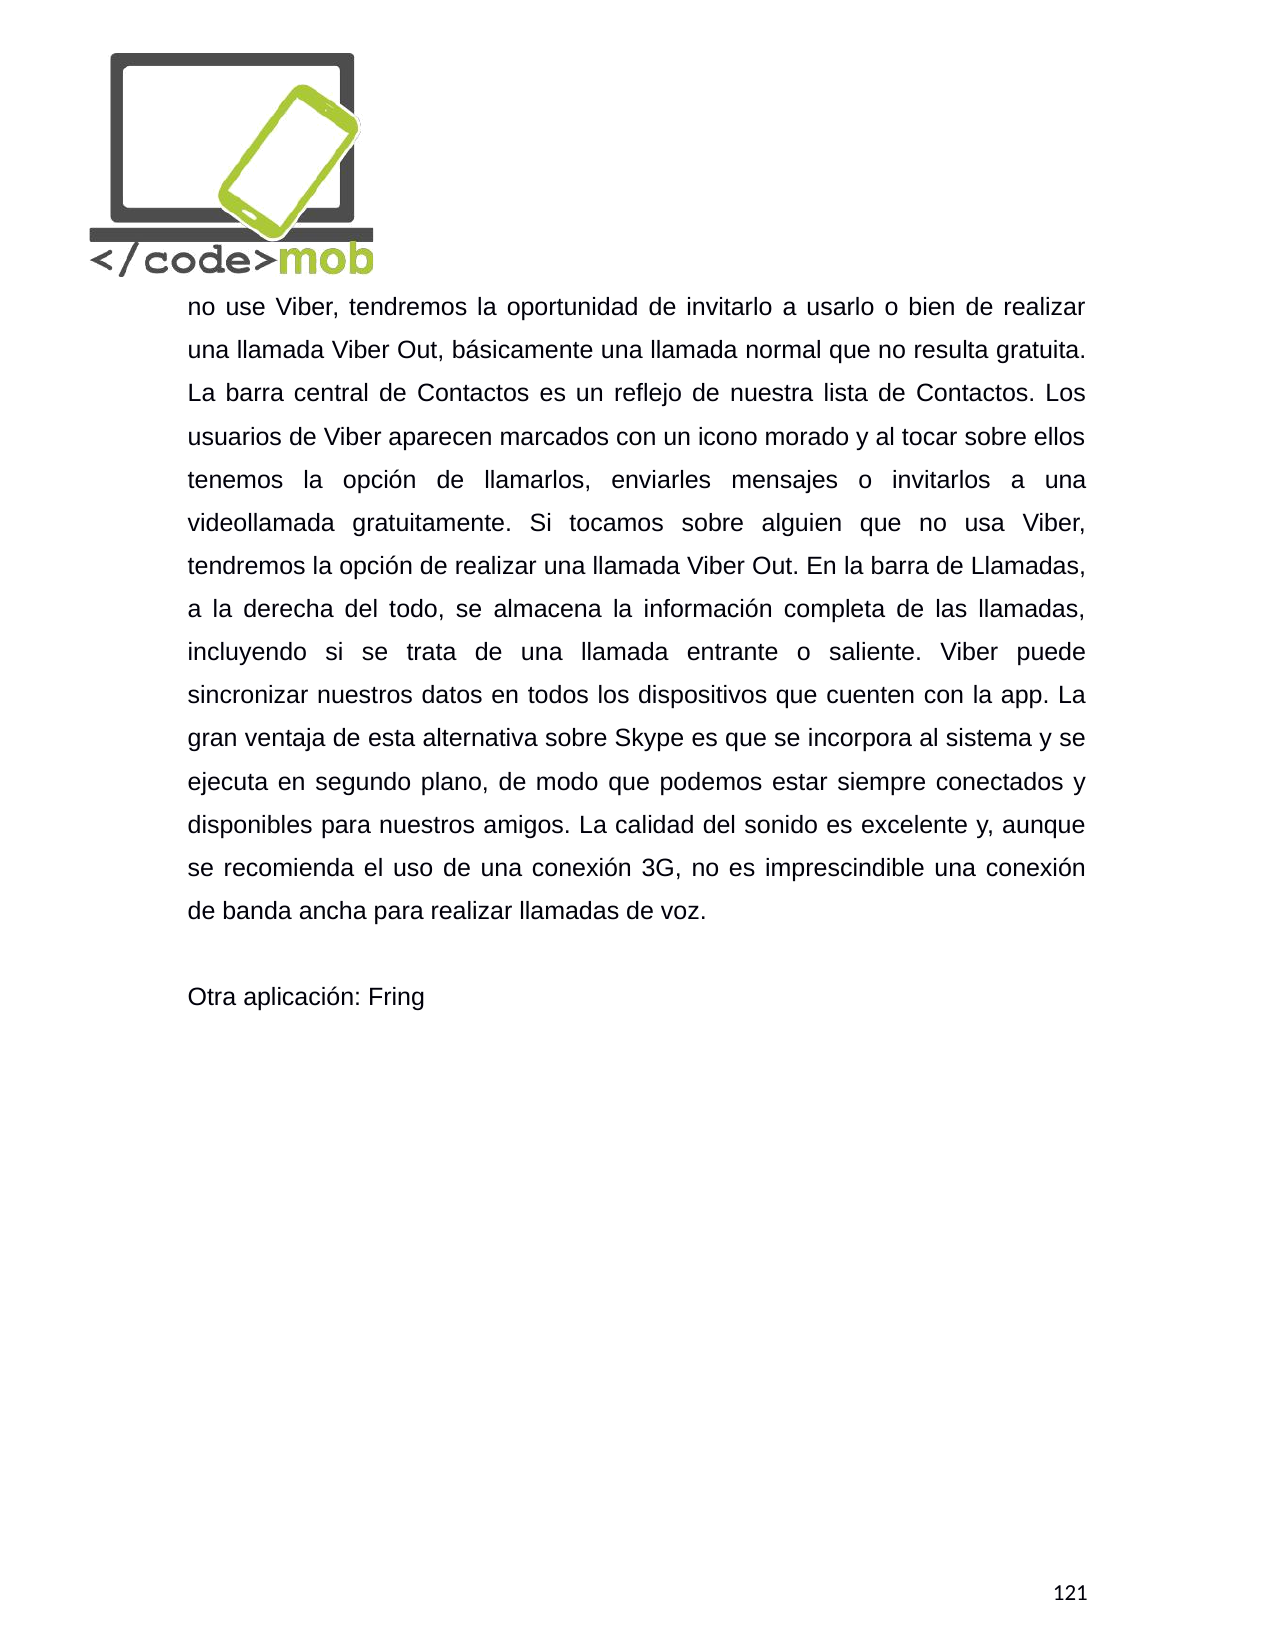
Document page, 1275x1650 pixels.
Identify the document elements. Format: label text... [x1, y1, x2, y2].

picture [89, 53, 374, 277]
text no use Viber, tendremos la oportunidad de invitarlo a usarlo o bien de realizar una llamada Viber Out, básicamente una llamada normal que no resulta gratuita. La barra central de Contactos es un reflejo de nuestra lista de Contactos. Los usuarios de Viber aparecen marcados con un icono morado y al tocar sobre ellos tenemos la opción de llamarlos, enviarles mensajes o invitarlos a una videollamada gratuitamente. Si tocamos sobre alguien que no usa Viber, tendremos la opción de realizar una llamada Viber Out. En la barra de Llamadas, a la derecha del todo, se almacena la información completa de las llamadas, incluyendo si se trata de una llamada entrante o saliente. Viber puede sincronizar nuestros datos en todos los dispositivos que cuenten con la app. La gran ventaja de esta alternativa sobre Skype es que se incorpora al sistema y se ejecuta en segundo plano, de modo que podemos estar siempre conectados y disponibles para nuestros amigos. La calidad del sonido es excelente y, aunque se recomienda el uso de una conexión 3G, no es imprescindible una conexión de banda ancha para realizar llamadas de voz. [187, 292, 1087, 924]
text Otra aplicación: Fring [187, 982, 1087, 1011]
